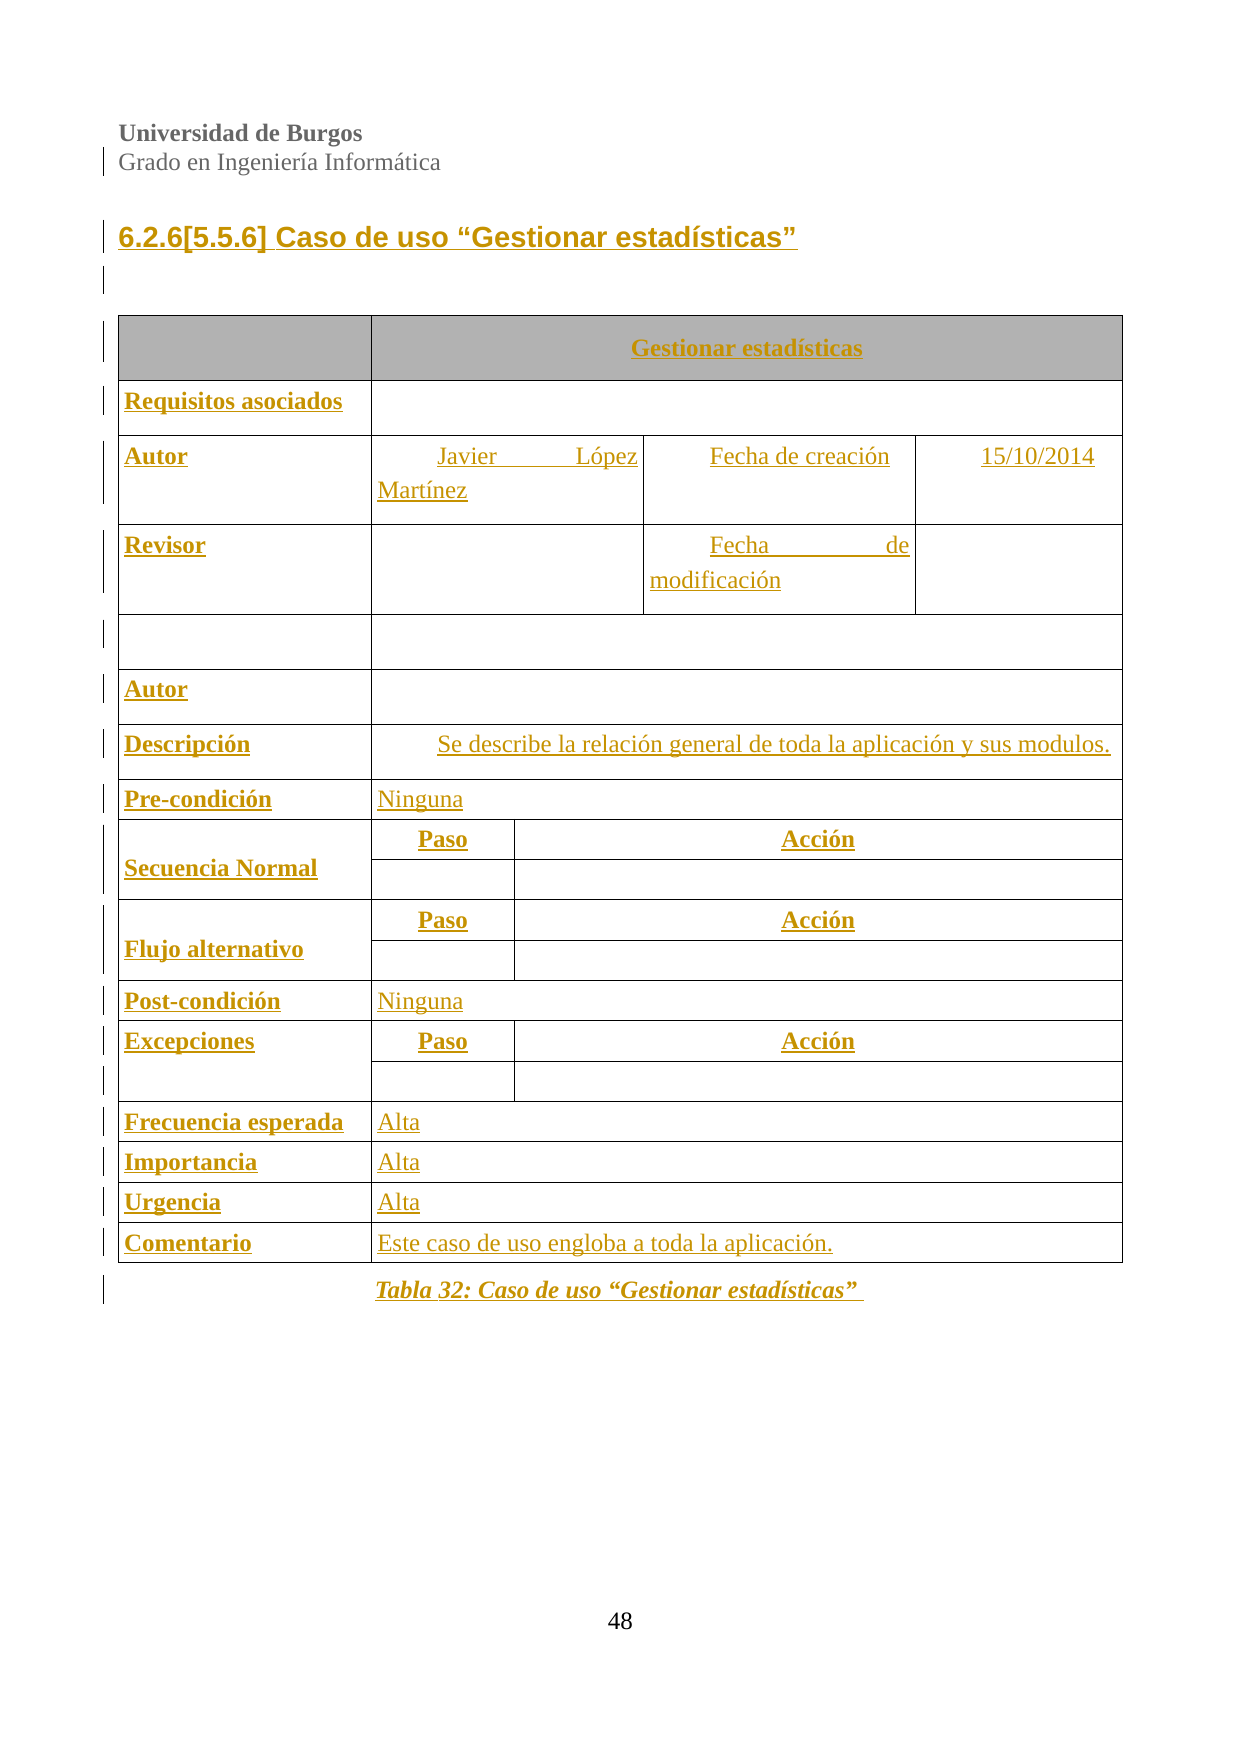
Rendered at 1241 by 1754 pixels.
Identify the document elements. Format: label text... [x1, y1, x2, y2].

subtitle Caso de uso “Gestionar estadísticas” [118, 220, 1122, 253]
table_cell Ninguna [372, 981, 1122, 1020]
table_cell [515, 860, 1122, 899]
table_header [119, 316, 371, 380]
table_cell Javier López Martínez [372, 436, 643, 524]
table_cell [515, 941, 1122, 980]
table_cell 15/10/2014 [916, 436, 1122, 524]
table_cell Fecha de modificación [644, 525, 915, 614]
text Tabla 32: Caso de uso “Gestionar estadísticas” [118, 1275, 1122, 1303]
table_cell [372, 525, 643, 614]
table_cell [119, 615, 371, 669]
table_cell Autor [119, 436, 371, 524]
table_cell Excepciones [119, 1021, 371, 1101]
table_cell Autor [119, 670, 371, 723]
table_cell Alta [372, 1102, 1122, 1141]
table_cell [372, 941, 514, 980]
table_cell Este caso de uso engloba a toda la aplicación. [372, 1223, 1122, 1262]
table_cell Requisitos asociados [119, 381, 371, 435]
table_cell [372, 1062, 514, 1101]
table_cell Acción [515, 900, 1122, 940]
table_cell Paso [372, 820, 514, 859]
table_cell Frecuencia esperada [119, 1102, 371, 1141]
table_cell Se describe la relación general de toda la aplicación y sus modulos. [372, 725, 1122, 778]
table_cell Descripción [119, 725, 371, 778]
table_cell Secuencia Normal [119, 820, 371, 899]
table_cell Paso [372, 1021, 514, 1061]
table_cell Acción [515, 820, 1122, 859]
table_cell Post-condición [119, 981, 371, 1020]
table_cell [372, 860, 514, 899]
table_cell Pre-condición [119, 780, 371, 819]
table_cell Alta [372, 1183, 1122, 1222]
table_cell Paso [372, 900, 514, 940]
table_cell Flujo alternativo [119, 900, 371, 980]
table_cell [372, 615, 1122, 669]
table_cell [372, 381, 1122, 435]
table_cell Comentario [119, 1223, 371, 1262]
table_cell Fecha de creación [644, 436, 915, 524]
table_cell [916, 525, 1122, 614]
table_cell Acción [515, 1021, 1122, 1061]
table_cell [515, 1062, 1122, 1101]
table_cell Revisor [119, 525, 371, 614]
table_cell Ninguna [372, 780, 1122, 819]
table_cell [372, 670, 1122, 723]
table_header Gestionar estadísticas [372, 316, 1122, 380]
table_cell Alta [372, 1142, 1122, 1182]
table_cell Urgencia [119, 1183, 371, 1222]
table_cell Importancia [119, 1142, 371, 1182]
